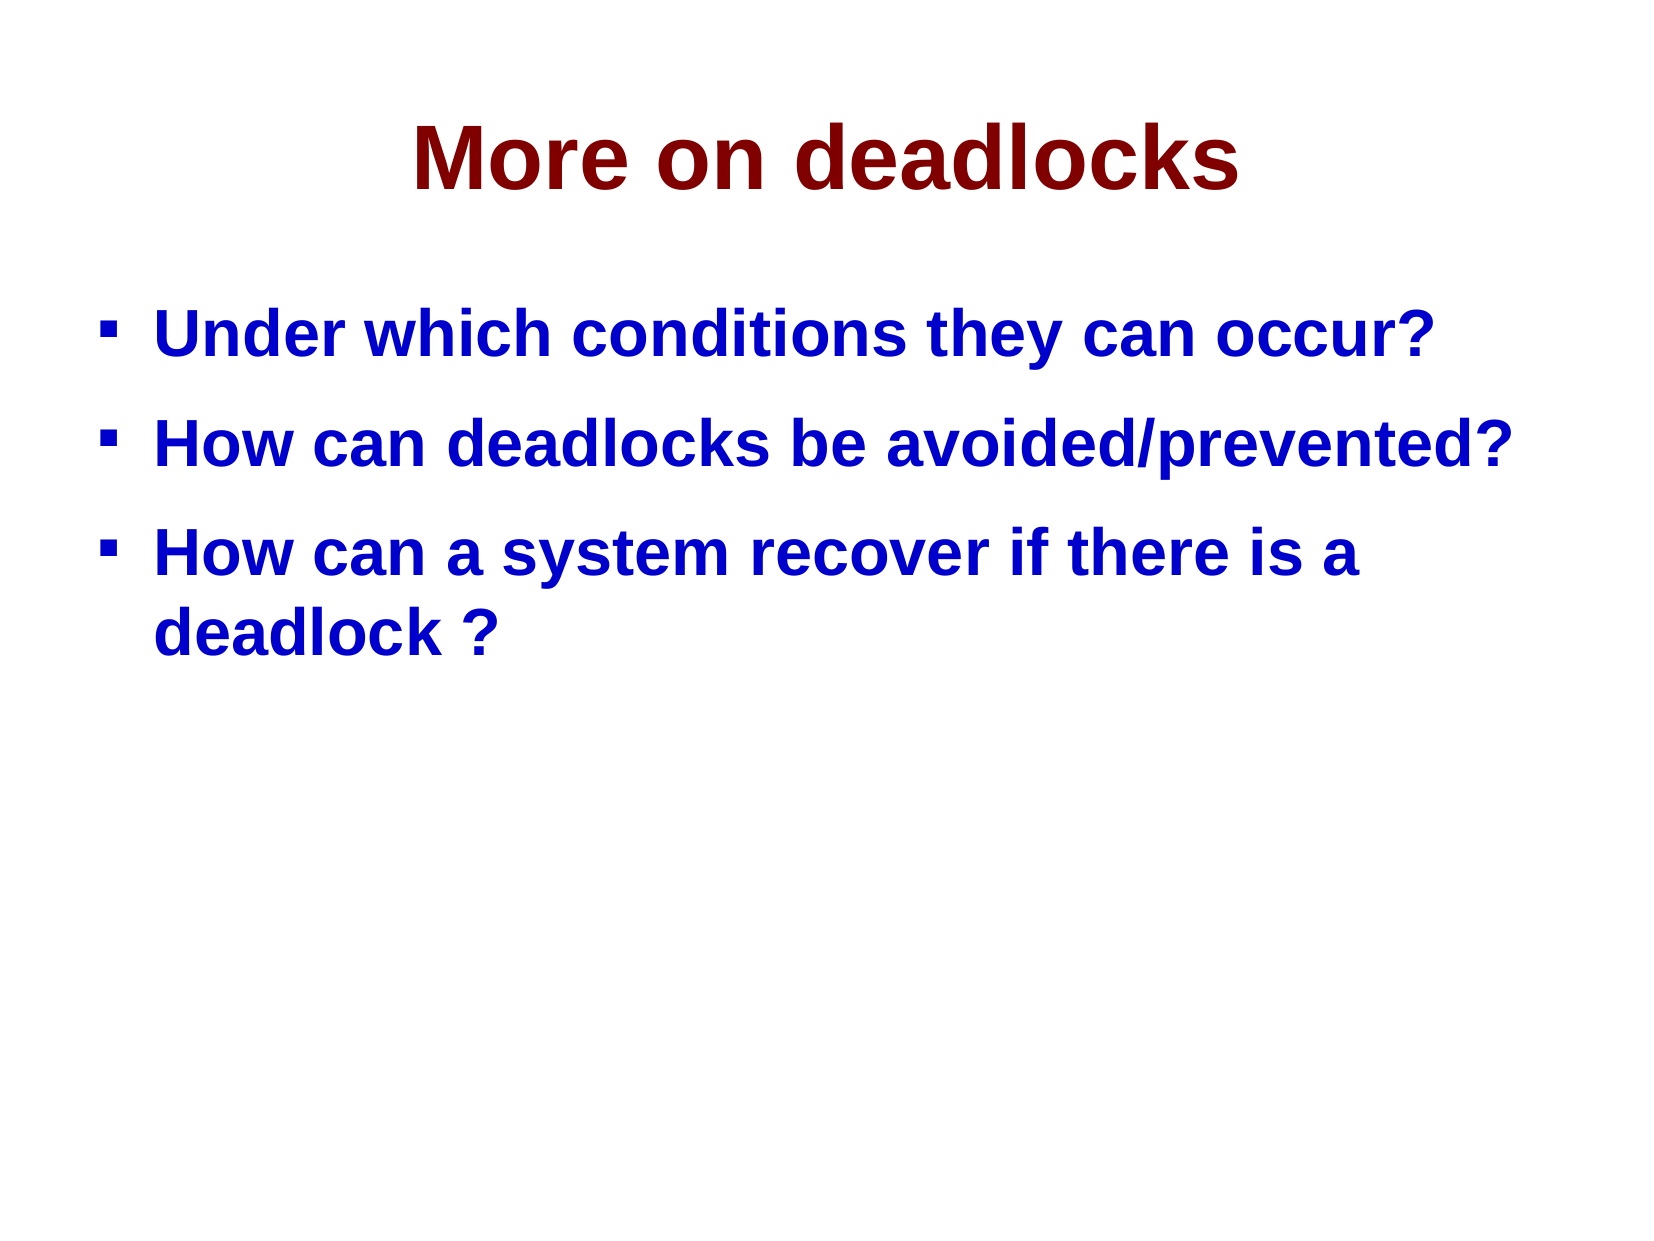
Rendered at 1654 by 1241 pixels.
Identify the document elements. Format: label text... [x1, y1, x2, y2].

list Under which conditions they can occur? How can deadlocks be avoided/prevented? How can a system recover if there is a deadlock ? [82, 290, 1571, 1010]
title More on deadlocks [82, 49, 1571, 257]
